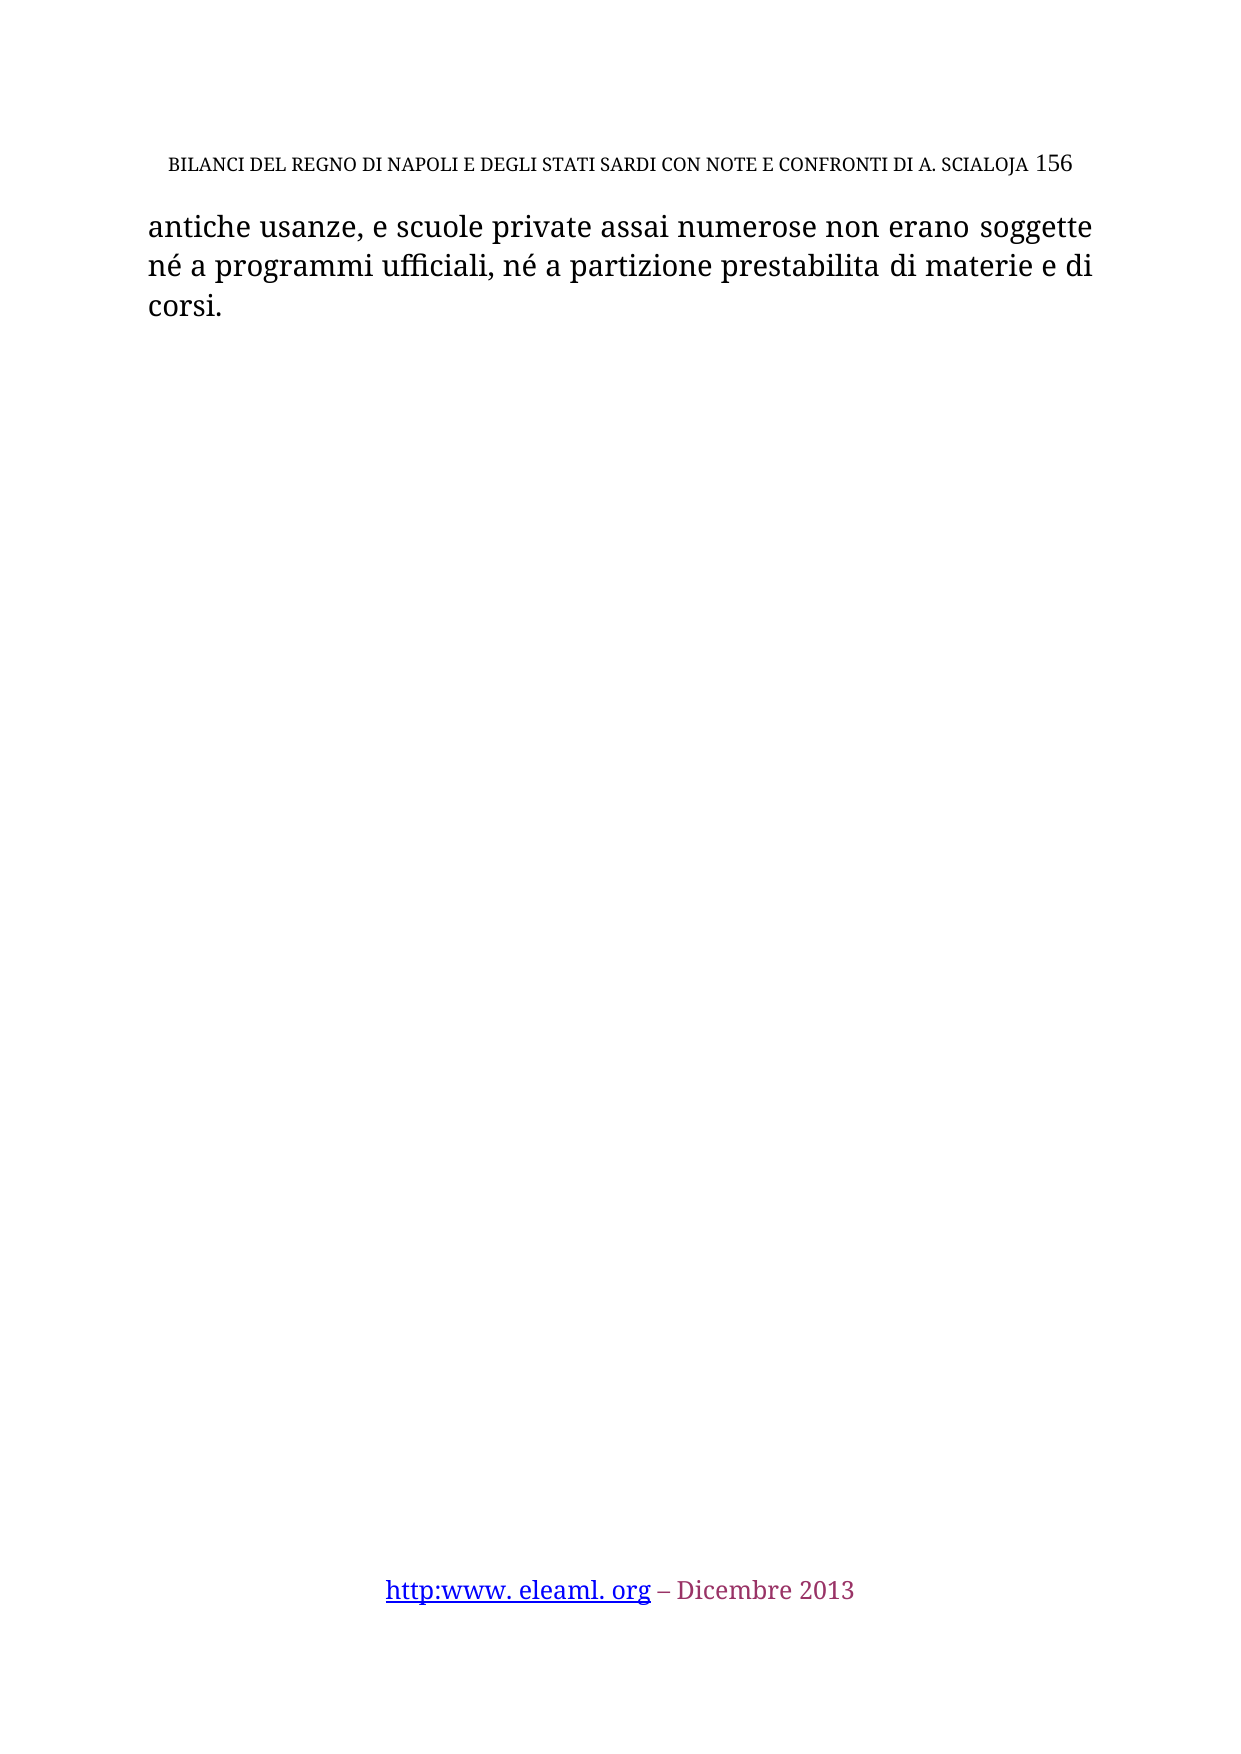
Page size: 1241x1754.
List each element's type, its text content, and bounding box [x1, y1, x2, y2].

text antiche usanze, e scuole private assai numerose non erano soggette né a programmi ufficiali, né a partizione prestabilita di materie e di corsi. [148, 206, 1093, 325]
